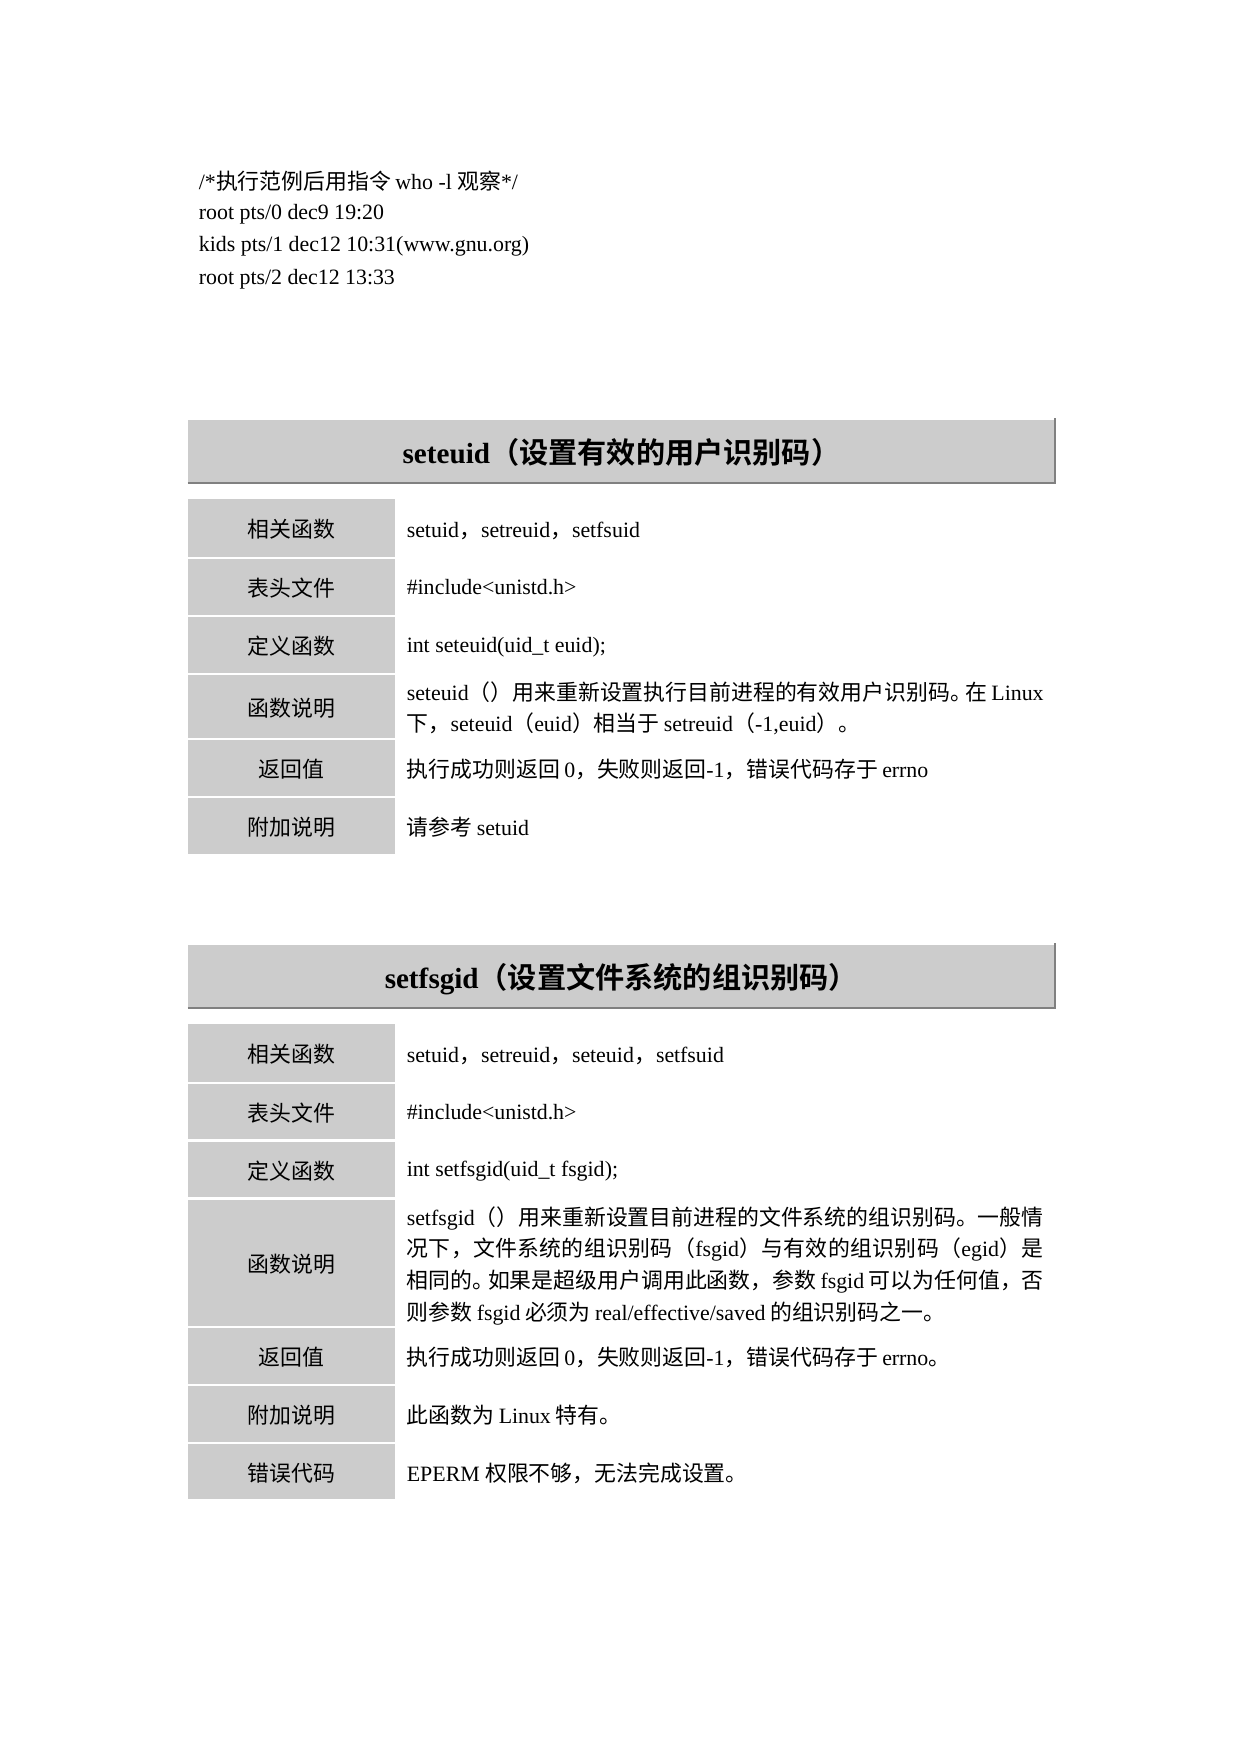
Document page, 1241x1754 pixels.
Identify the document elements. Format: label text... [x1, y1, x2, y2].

table_cell /*执行范例后用指令who -l 观察*/ root pts/0 dec9 19:20 kids pts/1 dec12 10:31(www.gnu.org) root pts/2 dec12 13:33 [188, 162, 1055, 353]
table_cell [188, 1009, 1055, 1024]
table_cell setuid，setreuid，setfsuid [395, 499, 1055, 557]
table_header seteuid（设置有效的用户识别码） [188, 420, 1054, 482]
table_cell int seteuid(uid_t euid); [395, 615, 1055, 673]
table_cell setuid，setreuid，seteuid，setfsuid [395, 1024, 1055, 1082]
table_cell #include<unistd.h> [395, 557, 1055, 615]
table_cell 请参考setuid [395, 796, 1055, 854]
table_cell 返回值 [188, 1328, 395, 1384]
table_cell [188, 1500, 1055, 1524]
table_cell 附加说明 [188, 798, 395, 854]
table_cell setfsgid（）用来重新设置目前进程的文件系统的组识别码。一般情况下，文件系统的组识别码（fsgid）与有效的组识别码（egid）是相同的。如果是超级用户调用此函数，参数fsgid可以为任何值，否则参数fsgid必须为real/effective/saved的组识别码之一。 [395, 1198, 1055, 1326]
table_cell 函数说明 [188, 675, 395, 738]
table_cell seteuid（）用来重新设置执行目前进程的有效用户识别码。在Linux下，seteuid（euid）相当于setreuid（-1,euid）。 [395, 673, 1055, 738]
table_cell int setfsgid(uid_t fsgid); [395, 1140, 1055, 1197]
table_cell 附加说明 [188, 1386, 395, 1442]
table_cell [188, 854, 1055, 878]
table_cell 错误代码 [188, 1444, 395, 1499]
table_cell 表头文件 [188, 559, 395, 615]
table_cell 定义函数 [188, 617, 395, 673]
table_cell EPERM 权限不够，无法完成设置。 [395, 1442, 1055, 1499]
table_cell #include<unistd.h> [395, 1082, 1055, 1139]
table_cell 返回值 [188, 740, 395, 796]
table_cell 执行成功则返回0，失败则返回-1，错误代码存于errno [395, 738, 1055, 796]
table_cell 定义函数 [188, 1142, 395, 1197]
table_cell [188, 484, 1055, 499]
table_cell 函数说明 [188, 1200, 395, 1326]
table_cell 此函数为Linux特有。 [395, 1384, 1055, 1442]
table_cell 执行成功则返回0，失败则返回-1，错误代码存于errno。 [395, 1326, 1055, 1384]
table_cell 相关函数 [188, 499, 395, 557]
table_header setfsgid（设置文件系统的组识别码） [188, 945, 1054, 1007]
table_cell 相关函数 [188, 1024, 395, 1082]
table_cell 表头文件 [188, 1084, 395, 1139]
